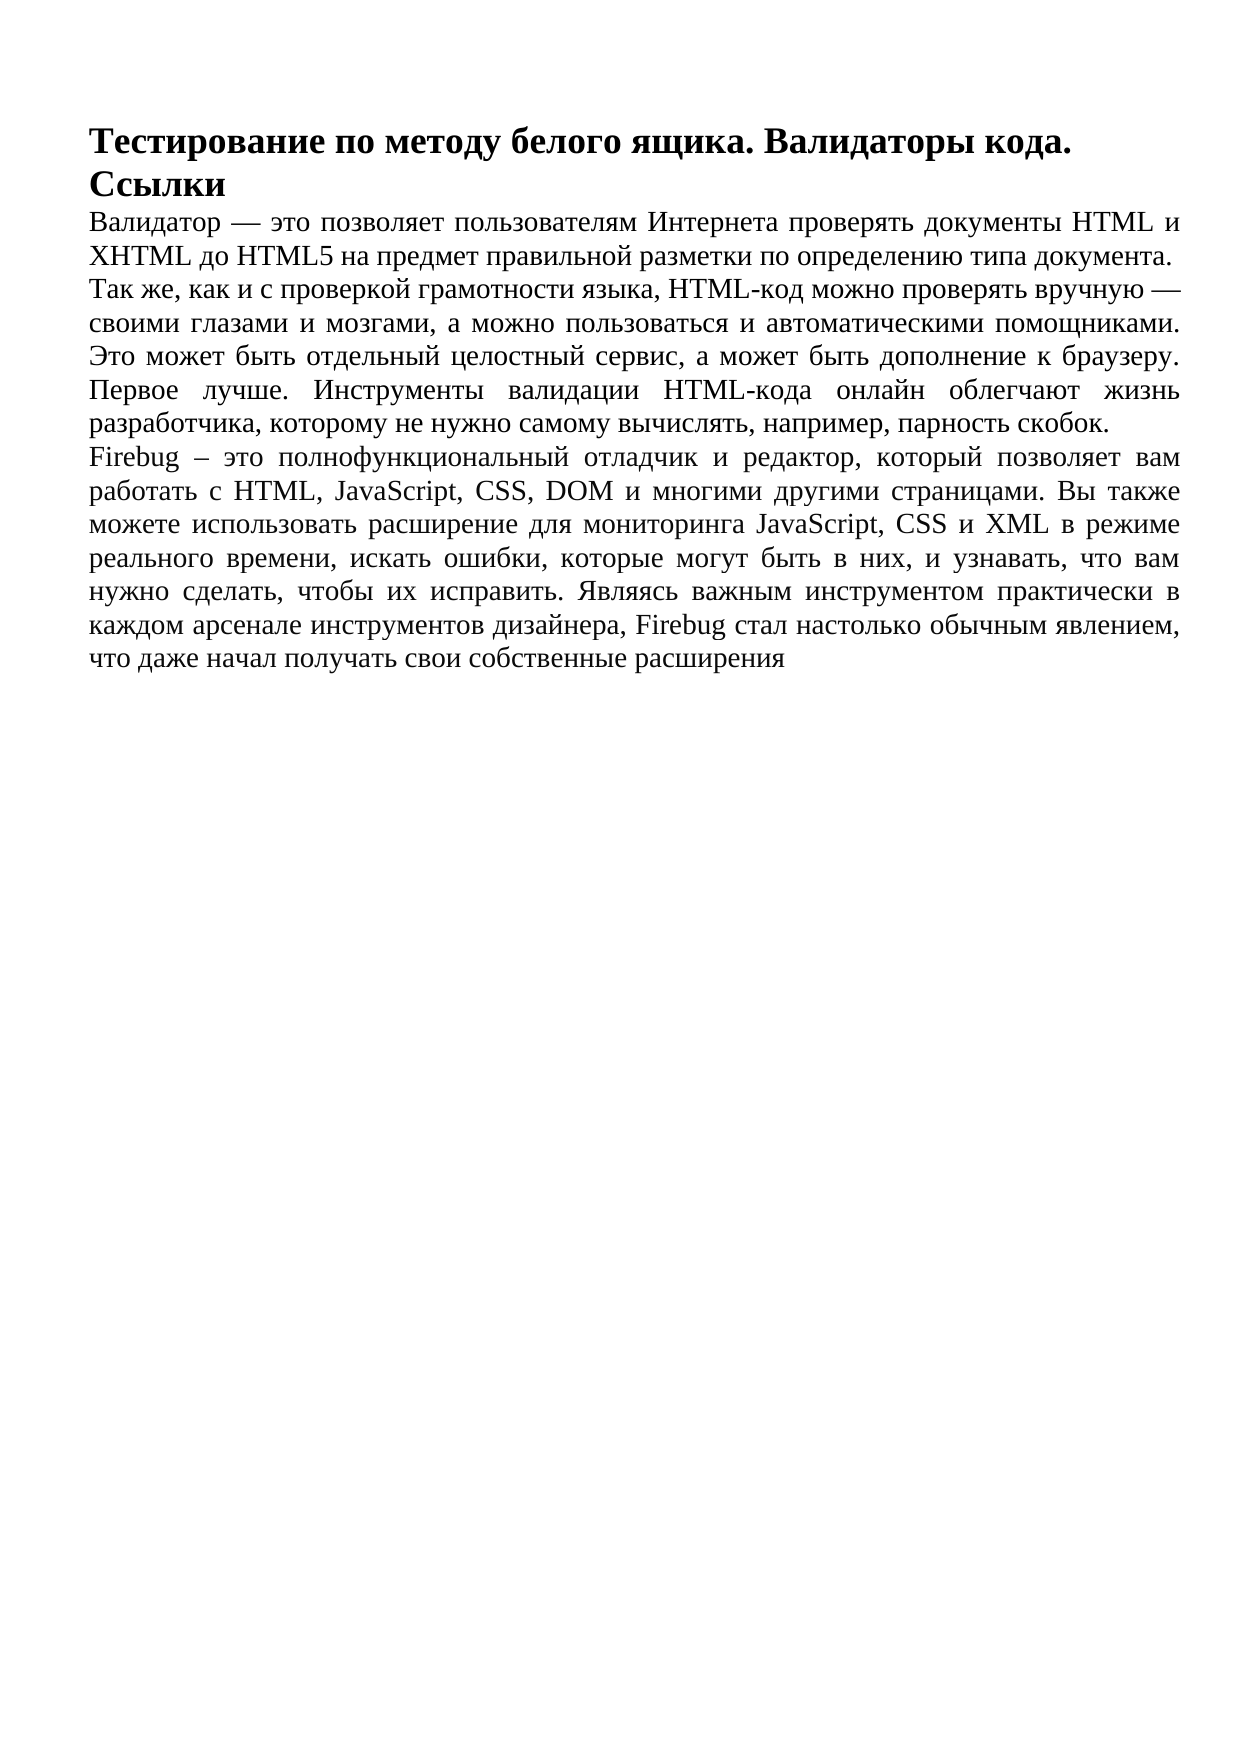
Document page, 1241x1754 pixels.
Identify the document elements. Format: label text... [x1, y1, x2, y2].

text Тестирование по методу белого ящика. Валидаторы кода. Ссылки [89, 118, 1181, 204]
text Валидатор — это позволяет пользователям Интернета проверять документы HTML и XHTML до HTML5 на предмет правильной разметки по определению типа документа. [89, 204, 1181, 271]
text Так же, как и с проверкой грамотности языка, HTML-код можно проверять вручную — своими глазами и мозгами, а можно пользоваться и автоматическими помощниками. Это может быть отдельный целостный сервис, а может быть дополнение к браузеру. Первое лучше. Инструменты валидации HTML-кода онлайн облегчают жизнь разработчика, которому не нужно самому вычислять, например, парность скобок. [89, 271, 1181, 439]
text Firebug – это полнофункциональный отладчик и редактор, который позволяет вам работать с HTML, JavaScript, CSS, DOM и многими другими страницами. Вы также можете использовать расширение для мониторинга JavaScript, CSS и XML в режиме реального времени, искать ошибки, которые могут быть в них, и узнавать, что вам нужно сделать, чтобы их исправить. Являясь важным инструментом практически в каждом арсенале инструментов дизайнера, Firebug стал настолько обычным явлением, что даже начал получать свои собственные расширения [89, 439, 1181, 674]
